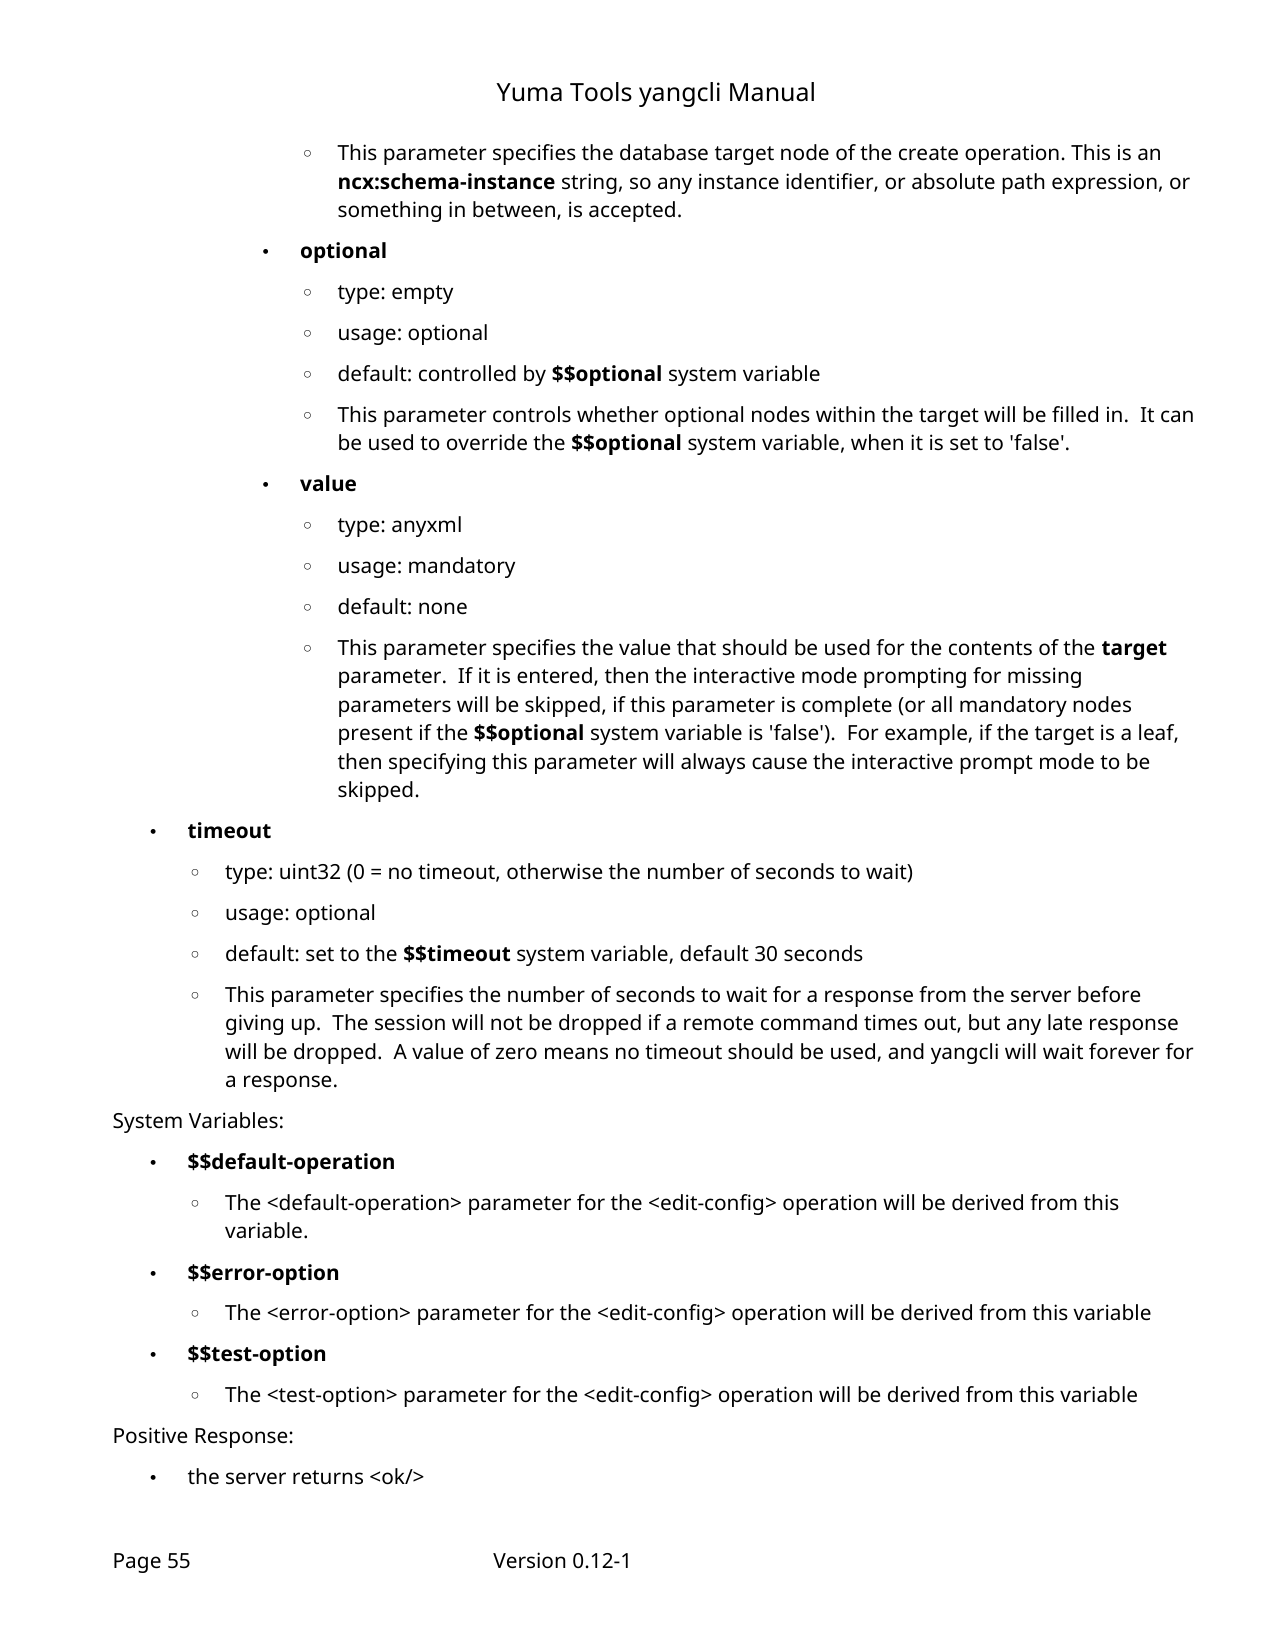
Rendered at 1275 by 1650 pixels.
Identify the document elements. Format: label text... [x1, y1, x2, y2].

list default: controlled by $$optional system variable [300, 359, 1200, 388]
list optional [262, 236, 1200, 265]
list value [262, 469, 1200, 498]
list This parameter controls whether optional nodes within the target will be filled in. It can be used to override the $$optional system variable, when it is set to 'false'. [300, 400, 1200, 457]
text System Variables: [112, 1106, 1200, 1135]
list timeout [150, 816, 1200, 845]
list usage: optional [300, 318, 1200, 347]
list $$default-operation [150, 1147, 1200, 1176]
list The <test-option> parameter for the <edit-config> operation will be derived from this variable [187, 1380, 1200, 1409]
list The <error-option> parameter for the <edit-config> operation will be derived from this variable [187, 1298, 1200, 1327]
list This parameter specifies the number of seconds to wait for a response from the server before giving up. The session will not be dropped if a remote command times out, but any late response will be dropped. A value of zero means no timeout should be used, and yangcli will wait forever for a response. [187, 980, 1200, 1094]
list the server returns <ok/> [150, 1462, 1200, 1491]
list default: none [300, 592, 1200, 621]
list The <default-operation> parameter for the <edit-config> operation will be derived from this variable. [187, 1188, 1200, 1245]
list usage: optional [187, 898, 1200, 927]
list $$test-option [150, 1339, 1200, 1368]
list type: empty [300, 277, 1200, 306]
list type: anyxml [300, 510, 1200, 539]
list $$error-option [150, 1258, 1200, 1286]
list usage: mandatory [300, 551, 1200, 580]
list This parameter specifies the value that should be used for the contents of the target parameter. If it is entered, then the interactive mode prompting for missing parameters will be skipped, if this parameter is complete (or all mandatory nodes present if the $$optional system variable is 'false'). For example, if the target is a leaf, then specifying this parameter will always cause the interactive prompt mode to be skipped. [300, 633, 1200, 804]
text Positive Response: [112, 1421, 1200, 1450]
list default: set to the $$timeout system variable, default 30 seconds [187, 939, 1200, 968]
list type: uint32 (0 = no timeout, otherwise the number of seconds to wait) [187, 857, 1200, 886]
list This parameter specifies the database target node of the create operation. This is an ncx:schema-instance string, so any instance identifier, or absolute path expression, or something in between, is accepted. [300, 138, 1200, 224]
